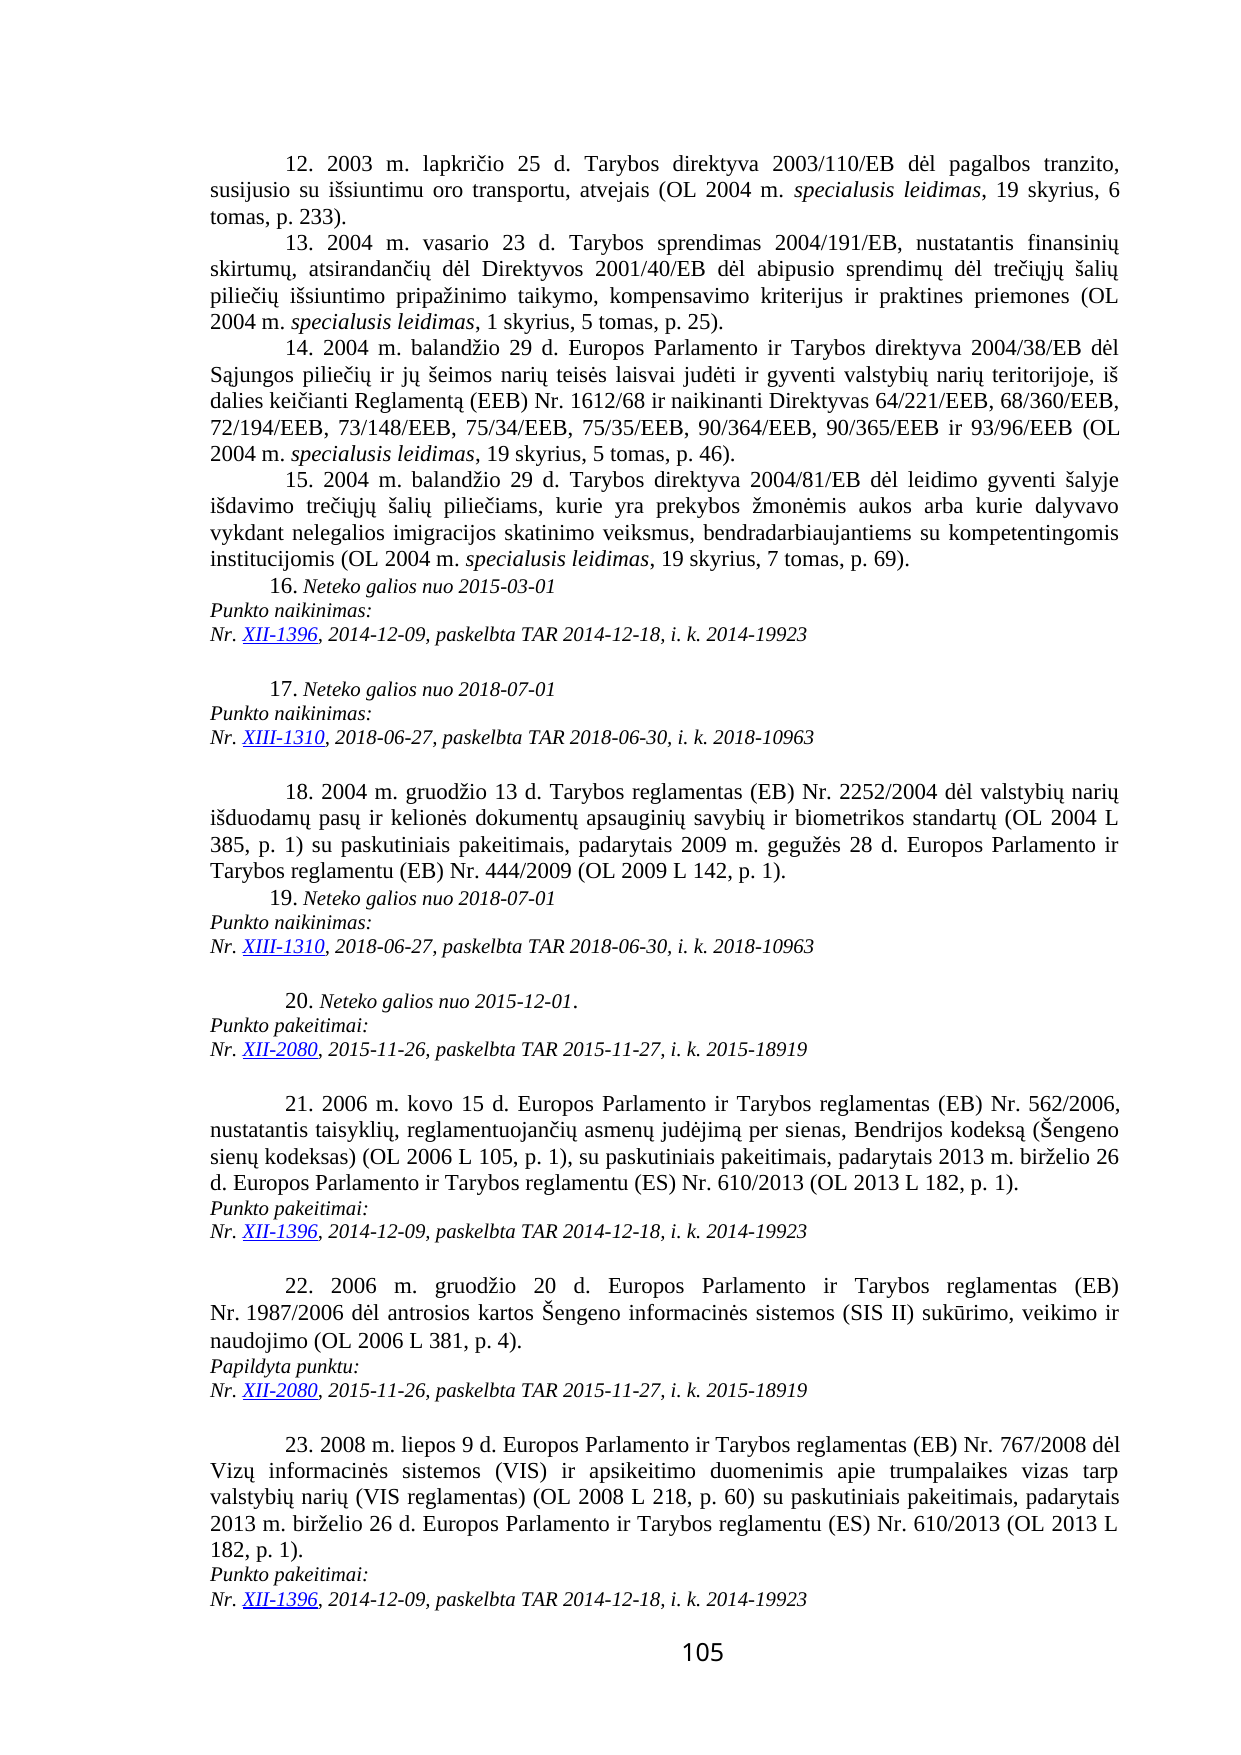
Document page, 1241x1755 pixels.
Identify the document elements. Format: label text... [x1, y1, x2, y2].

text Punkto naikinimas: [210, 701, 1120, 725]
text Nr. XIII-1310, 2018-06-27, paskelbta TAR 2018-06-30, i. k. 2018-10963 [210, 934, 1120, 958]
text 21. 2006 m. kovo 15 d. Europos Parlamento ir Tarybos reglamentas (EB) Nr. 562/2006, nustatantis taisyklių, reglamentuojančių asmenų judėjimą per sienas, Bendrijos kodeksą (Šengeno sienų kodeksas) (OL 2006 L 105, p. 1), su paskutiniais pakeitimais, padarytais 2013 m. birželio 26 d. Europos Parlamento ir Tarybos reglamentu (ES) Nr. 610/2013 (OL 2013 L 182, p. 1). [210, 1090, 1120, 1195]
text 19. Neteko galios nuo 2018-07-01 [210, 883, 1120, 910]
text Nr. XII-1396, 2014-12-09, paskelbta TAR 2014-12-18, i. k. 2014-19923 [210, 1586, 1120, 1611]
text 20. Neteko galios nuo 2015-12-01. [210, 987, 1120, 1013]
text Punkto naikinimas: [210, 598, 1120, 622]
text 18. 2004 m. gruodžio 13 d. Tarybos reglamentas (EB) Nr. 2252/2004 dėl valstybių narių išduodamų pasų ir kelionės dokumentų apsauginių savybių ir biometrikos standartų (OL 2004 L 385, p. 1) su paskutiniais pakeitimais, padarytais 2009 m. gegužės 28 d. Europos Parlamento ir Tarybos reglamentu (EB) Nr. 444/2009 (OL 2009 L 142, p. 1). [210, 778, 1120, 883]
text 22. 2006 m. gruodžio 20 d. Europos Parlamento ir Tarybos reglamentas (EB) Nr. 1987/2006 dėl antrosios kartos Šengeno informacinės sistemos (SIS II) sukūrimo, veikimo ir naudojimo (OL 2006 L 381, p. 4). [210, 1272, 1120, 1354]
text 13. 2004 m. vasario 23 d. Tarybos sprendimas 2004/191/EB, nustatantis finansinių skirtumų, atsirandančių dėl Direktyvos 2001/40/EB dėl abipusio sprendimų dėl trečiųjų šalių piliečių išsiuntimo pripažinimo taikymo, kompensavimo kriterijus ir praktines priemones (OL 2004 m. specialusis leidimas, 1 skyrius, 5 tomas, p. 25). [210, 229, 1120, 334]
text Punkto naikinimas: [210, 910, 1120, 934]
text Punkto pakeitimai: [210, 1013, 1120, 1037]
text 23. 2008 m. liepos 9 d. Europos Parlamento ir Tarybos reglamentas (EB) Nr. 767/2008 dėl Vizų informacinės sistemos (VIS) ir apsikeitimo duomenimis apie trumpalaikes vizas tarp valstybių narių (VIS reglamentas) (OL 2008 L 218, p. 60) su paskutiniais pakeitimais, padarytais 2013 m. birželio 26 d. Europos Parlamento ir Tarybos reglamentu (ES) Nr. 610/2013 (OL 2013 L 182, p. 1). [210, 1431, 1120, 1562]
text 16. Neteko galios nuo 2015-03-01 [210, 572, 1120, 598]
text Nr. XII-2080, 2015-11-26, paskelbta TAR 2015-11-27, i. k. 2015-18919 [210, 1378, 1120, 1402]
text 17. Neteko galios nuo 2018-07-01 [210, 675, 1120, 701]
text Punkto pakeitimai: [210, 1562, 1120, 1586]
text Punkto pakeitimai: [210, 1195, 1120, 1219]
text Nr. XII-1396, 2014-12-09, paskelbta TAR 2014-12-18, i. k. 2014-19923 [210, 1219, 1120, 1243]
text 14. 2004 m. balandžio 29 d. Europos Parlamento ir Tarybos direktyva 2004/38/EB dėl Sąjungos piliečių ir jų šeimos narių teisės laisvai judėti ir gyventi valstybių narių teritorijoje, iš dalies keičianti Reglamentą (EEB) Nr. 1612/68 ir naikinanti Direktyvas 64/221/EEB, 68/360/EEB, 72/194/EEB, 73/148/EEB, 75/34/EEB, 75/35/EEB, 90/364/EEB, 90/365/EEB ir 93/96/EEB (OL 2004 m. specialusis leidimas, 19 skyrius, 5 tomas, p. 46). [210, 334, 1120, 466]
text 15. 2004 m. balandžio 29 d. Tarybos direktyva 2004/81/EB dėl leidimo gyventi šalyje išdavimo trečiųjų šalių piliečiams, kurie yra prekybos žmonėmis aukos arba kurie dalyvavo vykdant nelegalios imigracijos skatinimo veiksmus, bendradarbiaujantiems su kompetentingomis institucijomis (OL 2004 m. specialusis leidimas, 19 skyrius, 7 tomas, p. 69). [210, 466, 1120, 572]
text Nr. XIII-1310, 2018-06-27, paskelbta TAR 2018-06-30, i. k. 2018-10963 [210, 725, 1120, 749]
text Papildyta punktu: [210, 1354, 1120, 1378]
text Nr. XII-1396, 2014-12-09, paskelbta TAR 2014-12-18, i. k. 2014-19923 [210, 622, 1120, 646]
text 12. 2003 m. lapkričio 25 d. Tarybos direktyva 2003/110/EB dėl pagalbos tranzito, susijusio su išsiuntimu oro transportu, atvejais (OL 2004 m. specialusis leidimas, 19 skyrius, 6 tomas, p. 233). [210, 150, 1120, 229]
text Nr. XII-2080, 2015-11-26, paskelbta TAR 2015-11-27, i. k. 2015-18919 [210, 1037, 1120, 1061]
